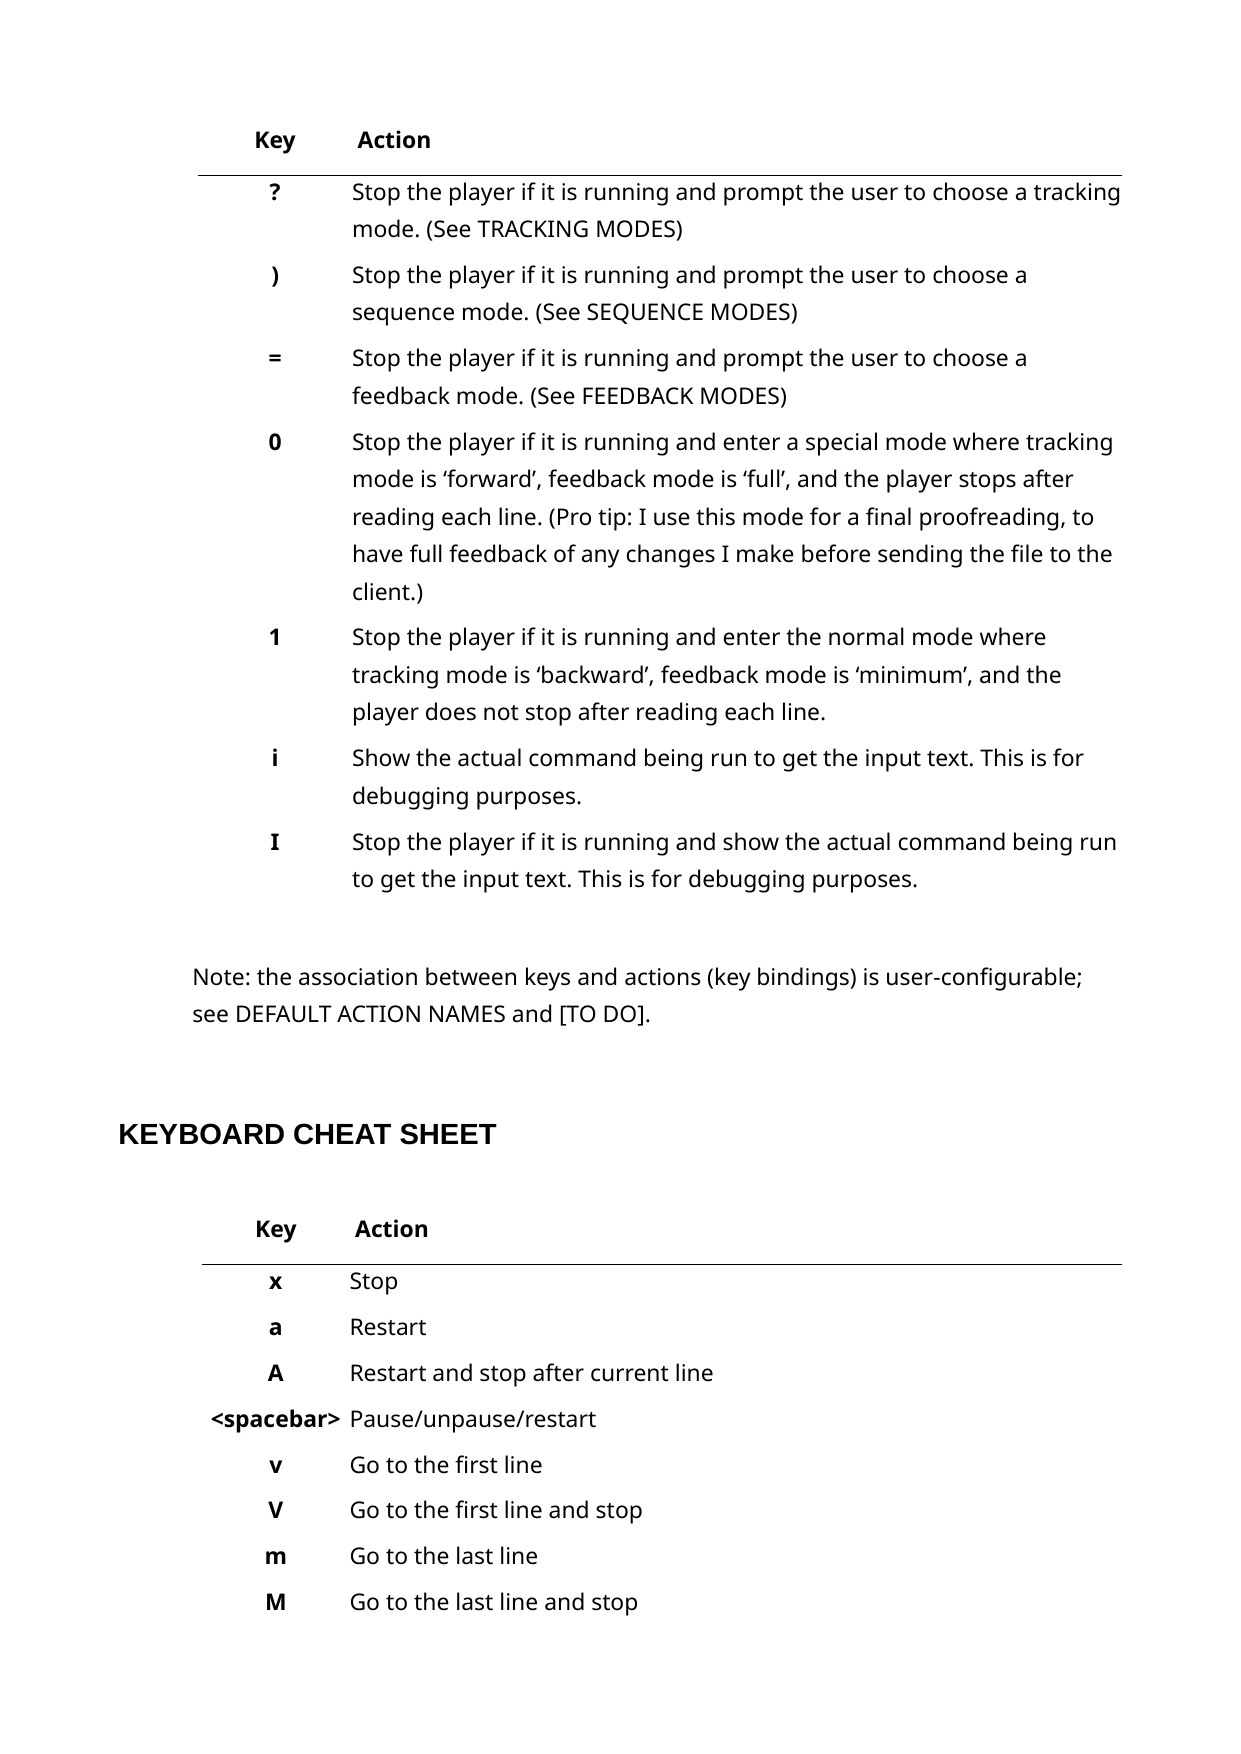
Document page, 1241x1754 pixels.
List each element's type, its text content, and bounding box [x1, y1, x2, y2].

table_header Action [349, 1207, 1122, 1264]
table_cell V [202, 1494, 349, 1540]
table_cell Go to the first line and stop [349, 1494, 1122, 1540]
table_cell Restart [349, 1311, 1122, 1357]
table_cell = [198, 342, 352, 425]
table_header Key [198, 118, 352, 175]
table_cell I [198, 825, 352, 909]
table_cell Pause/unpause/restart [349, 1403, 1122, 1448]
table_cell Go to the first line [349, 1449, 1122, 1494]
table_cell i [198, 742, 352, 825]
table_cell Show the actual command being run to get the input text. This is for debugging purposes. [352, 742, 1122, 825]
table_cell Stop the player if it is running and prompt the user to choose a tracking mode. (See TRACKING MODES) [352, 176, 1122, 259]
table_cell Go to the last line [349, 1540, 1122, 1586]
table_cell M [202, 1586, 349, 1632]
table_cell Stop the player if it is running and prompt the user to choose a feedback mode. (See FEEDBACK MODES) [352, 342, 1122, 425]
table_cell Stop the player if it is running and enter a special mode where tracking mode is ‘forward’, feedback mode is ‘full’, and the player stops after reading each line. (Pro tip: I use this mode for a final proofreading, to have full feedback of any changes I make before sending the file to the client.) [352, 425, 1122, 621]
table_header Key [202, 1207, 349, 1264]
table_cell ) [198, 259, 352, 342]
table_cell m [202, 1540, 349, 1586]
table_cell Stop the player if it is running and enter the normal mode where tracking mode is ‘backward’, feedback mode is ‘minimum’, and the player does not stop after reading each line. [352, 621, 1122, 742]
table_cell Stop [349, 1265, 1122, 1311]
table_cell Restart and stop after current line [349, 1357, 1122, 1403]
table_header Action [352, 118, 1122, 175]
table_cell v [202, 1449, 349, 1494]
table_cell a [202, 1311, 349, 1357]
table_cell Stop the player if it is running and show the actual command being run to get the input text. This is for debugging purposes. [352, 825, 1122, 909]
table_cell Go to the last line and stop [349, 1586, 1122, 1632]
text Note: the association between keys and actions (key bindings) is user‑configurable; see DEFAULT ACTION NAMES and [TO DO]. [192, 961, 1122, 1029]
table_cell ? [198, 176, 352, 259]
subtitle KEYBOARD CHEAT SHEET [118, 1117, 1122, 1151]
table_cell Stop the player if it is running and prompt the user to choose a sequence mode. (See SEQUENCE MODES) [352, 259, 1122, 342]
table_cell 0 [198, 425, 352, 621]
table_cell x [202, 1265, 349, 1311]
table_cell <spacebar> [202, 1403, 349, 1448]
table_cell 1 [198, 621, 352, 742]
table_cell A [202, 1357, 349, 1403]
